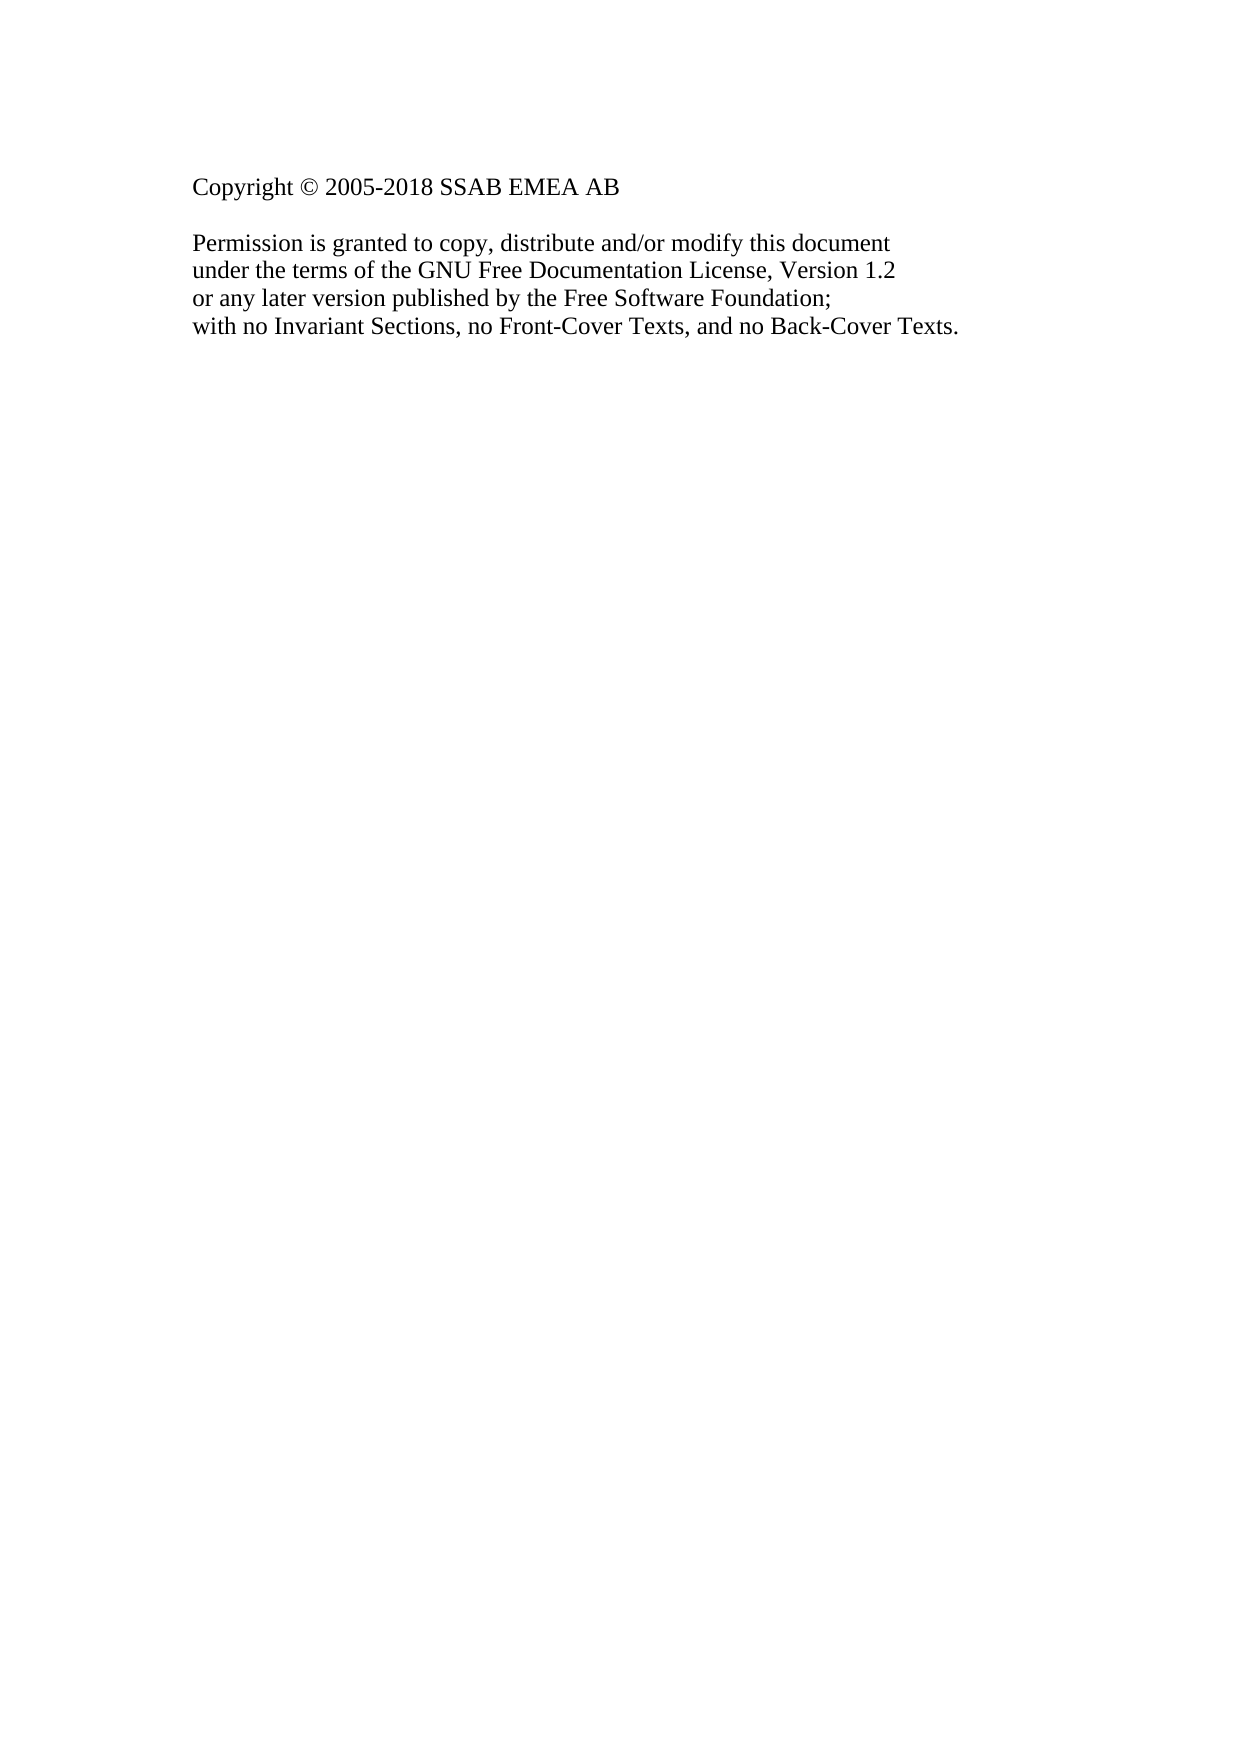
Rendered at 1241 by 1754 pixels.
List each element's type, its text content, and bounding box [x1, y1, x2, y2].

text under the terms of the GNU Free Documentation License, Version 1.2 [118, 257, 1122, 284]
text with no Invariant Sections, no Front-Cover Texts, and no Back-Cover Texts. [118, 312, 1122, 340]
text or any later version published by the Free Software Foundation; [118, 284, 1122, 312]
text Copyright © 2005-2018 SSAB EMEA AB [118, 173, 1122, 201]
text Permission is granted to copy, distribute and/or modify this document [118, 229, 1122, 257]
